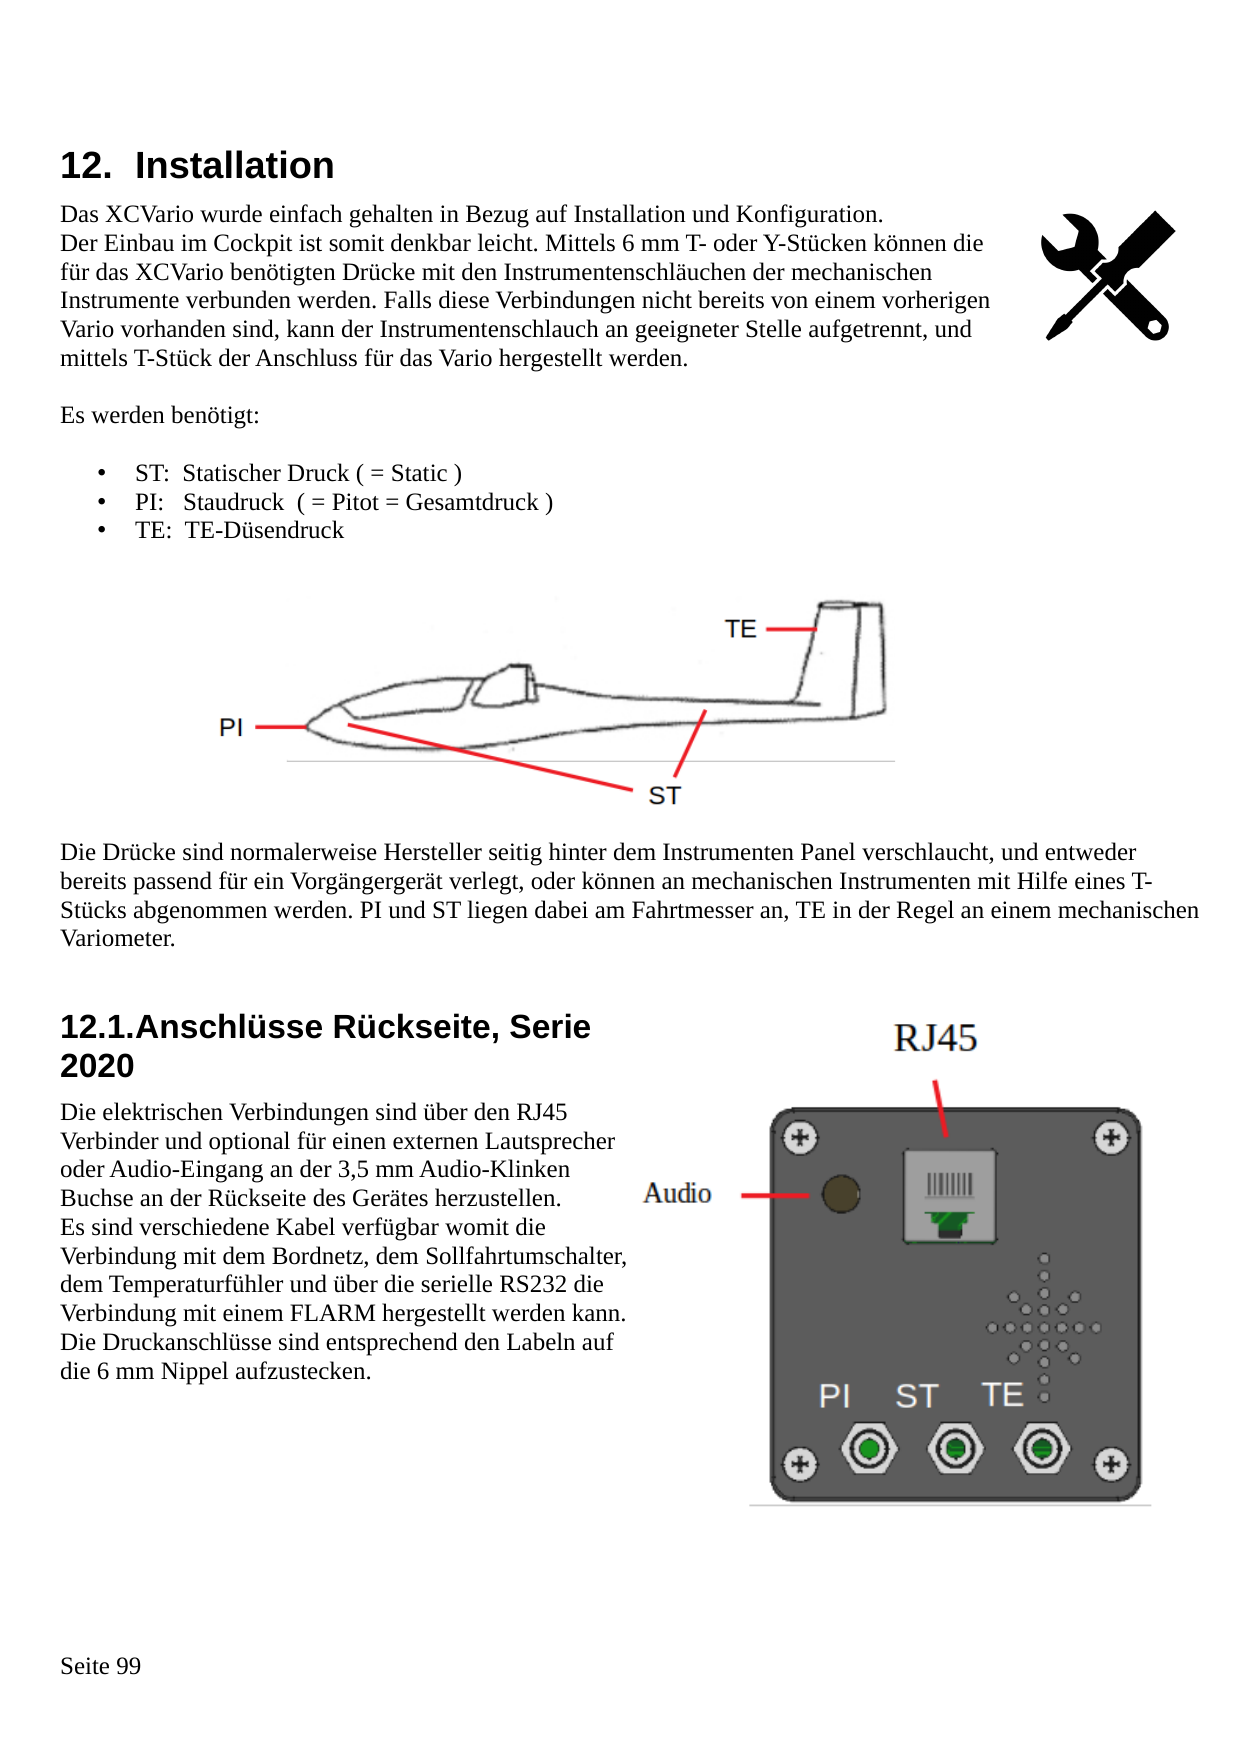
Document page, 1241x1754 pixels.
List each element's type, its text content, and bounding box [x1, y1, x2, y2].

text Es sind verschiedene Kabel verfügbar womit die Verbindung mit dem Bordnetz, dem Sollfahrtumschalter, dem Temperaturfühler und über die serielle RS232 die Verbindung mit einem FLARM hergestellt werden kann. [60, 1212, 629, 1327]
text [1152, 1097, 1207, 1212]
subtitle [1152, 1007, 1207, 1084]
picture [629, 998, 1152, 1508]
list TE: TE-Düsendruck [97, 516, 1207, 544]
text Der Einbau im Cockpit ist somit denkbar leicht. Mittels 6 mm T- oder Y-Stücken können die für das XCVario benötigten Drücke mit den Instrumentenschläuchen der mechanischen Instrumente verbunden werden. Falls diese Verbindungen nicht bereits von einem vorherigen Vario vorhanden sind, kann der Instrumentenschlauch an geeigneter Stelle aufgetrennt, und mittels T-Stück der Anschluss für das Vario hergestellt werden. [60, 228, 1207, 372]
subtitle Anschlüsse Rückseite, Serie 2020 [60, 1007, 629, 1084]
text Die elektrischen Verbindungen sind über den RJ45 Verbinder und optional für einen externen Lautsprecher oder Audio-Eingang an der 3,5 mm Audio-Klinken Buchse an der Rückseite des Gerätes herzustellen. [60, 1097, 629, 1212]
text [1152, 1212, 1207, 1327]
list ST: Statischer Druck ( = Static ) [97, 458, 1207, 487]
text Das XCVario wurde einfach gehalten in Bezug auf Installation und Konfiguration. [60, 199, 1032, 228]
text [1152, 1327, 1207, 1384]
subtitle Installation [60, 143, 1207, 187]
picture [1032, 199, 1185, 352]
text Die Drücke sind normalerweise Hersteller seitig hinter dem Instrumenten Panel verschlaucht, und entweder bereits passend für ein Vorgängergerät verlegt, oder können an mechanischen Instrumenten mit Hilfe eines T-Stücks abgenommen werden. PI und ST liegen dabei am Fahrtmesser an, TE in der Regel an einem mechanischen Variometer. [60, 837, 1207, 952]
text Die Druckanschlüsse sind entsprechend den Labeln auf die 6 mm Nippel aufzustecken. [60, 1327, 629, 1384]
list PI: Staudruck ( = Pitot = Gesamtdruck ) [97, 487, 1207, 516]
text Es werden benötigt: [60, 401, 1207, 429]
picture [213, 594, 895, 809]
